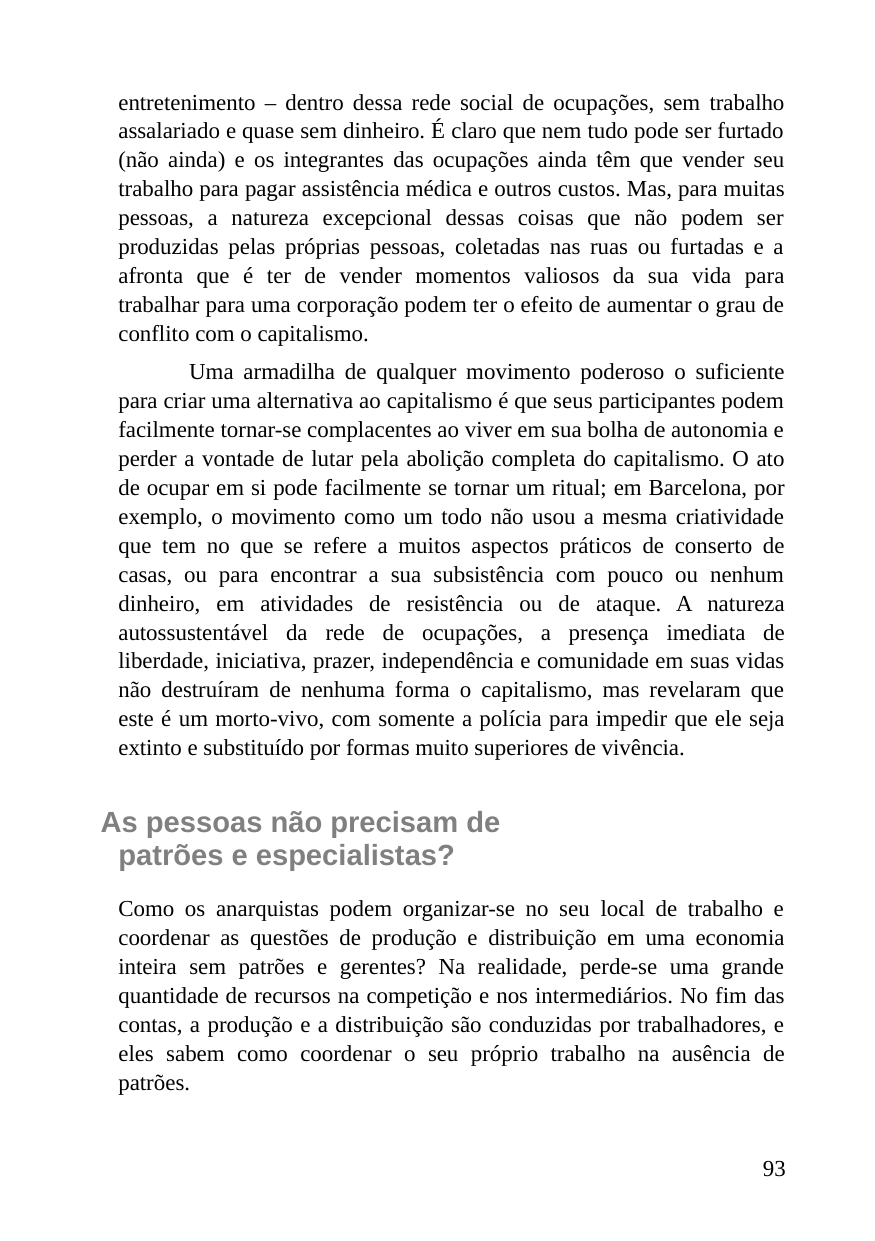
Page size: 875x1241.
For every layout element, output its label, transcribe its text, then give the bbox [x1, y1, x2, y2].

text entretenimento – dentro dessa rede social de ocupações, sem trabalho assalariado e quase sem dinheiro. É claro que nem tudo pode ser furtado (não ainda) e os integrantes das ocupações ainda têm que vender seu trabalho para pagar assistência médica e outros custos. Mas, para muitas pessoas, a natureza excepcional dessas coisas que não podem ser produzidas pelas próprias pessoas, coletadas nas ruas ou furtadas e a afronta que é ter de vender momentos valiosos da sua vida para trabalhar para uma corporação podem ter o efeito de aumentar o grau de conflito com o capitalismo. [118, 88, 786, 347]
text Como os anarquistas podem organizar-se no seu local de trabalho e coordenar as questões de produção e distribuição em uma economia inteira sem patrões e gerentes? Na realidade, perde-se uma grande quantidade de recursos na competição e nos intermediários. No fim das contas, a produção e a distribuição são conduzidas por trabalhadores, e eles sabem como coordenar o seu próprio trabalho na ausência de patrões. [118, 896, 786, 1096]
subtitle As pessoas não precisam de patrões e especialistas? [100, 805, 608, 872]
text Uma armadilha de qualquer movimento poderoso o suficiente para criar uma alternativa ao capitalismo é que seus participantes podem facilmente tornar-se complacentes ao viver em sua bolha de autonomia e perder a vontade de lutar pela abolição completa do capitalismo. O ato de ocupar em si pode facilmente se tornar um ritual; em Barcelona, por exemplo, o movimento como um todo não usou a mesma criatividade que tem no que se refere a muitos aspectos práticos de conserto de casas, ou para encontrar a sua subsistência com pouco ou nenhum dinheiro, em atividades de resistência ou de ataque. A natureza autossustentável da rede de ocupações, a presença imediata de liberdade, iniciativa, prazer, independência e comunidade em suas vidas não destruíram de nenhuma forma o capitalismo, mas revelaram que este é um morto-vivo, com somente a polícia para impedir que ele seja extinto e substituído por formas muito superiores de vivência. [118, 358, 786, 761]
